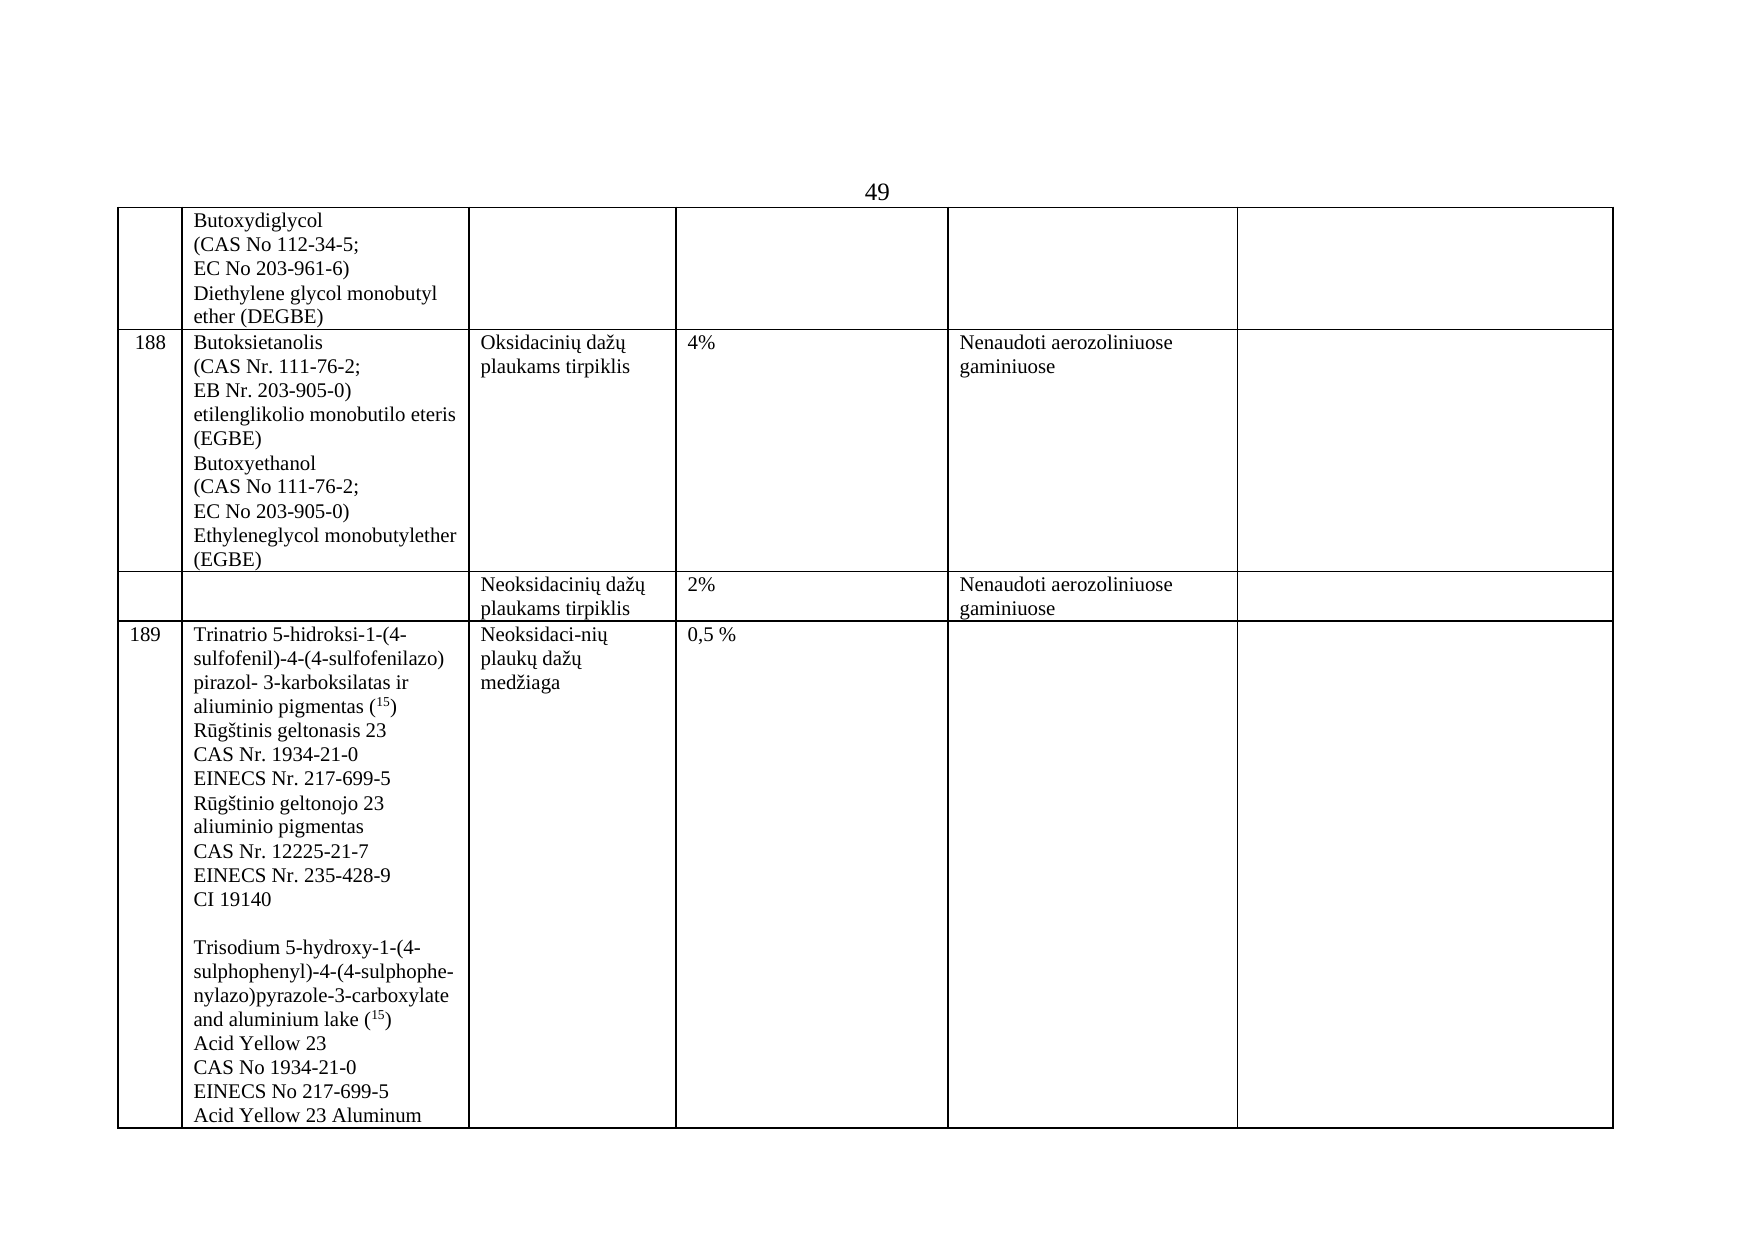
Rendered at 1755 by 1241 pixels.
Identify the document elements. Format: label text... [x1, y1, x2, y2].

table_cell [119, 208, 181, 328]
table_cell [1614, 571, 1754, 620]
table_cell Butoxydiglycol (CAS No 112-34-5; EC No 203-961-6) Diethylene glycol monobutyl ether (DEGBE) [183, 208, 468, 328]
table_cell [1614, 620, 1754, 1127]
table_cell 189 [119, 622, 181, 1127]
table_cell 4% [677, 330, 947, 571]
table_cell [1614, 329, 1754, 571]
table_cell [1238, 208, 1612, 328]
table_cell [470, 208, 675, 328]
table_cell Neoksidacinių dažų plaukams tirpiklis [470, 572, 675, 620]
table_cell 188 [119, 330, 181, 571]
table_cell [1238, 330, 1612, 571]
table_cell [1614, 207, 1754, 328]
table_cell [183, 572, 468, 620]
table_cell Nenaudoti aerozoliniuose gaminiuose [949, 572, 1237, 620]
table_cell Neoksidaci-nių plaukų dažų medžiaga [470, 622, 675, 1127]
table_cell Butoksietanolis (CAS Nr. 111-76-2; EB Nr. 203-905-0) etilenglikolio monobutilo eteris (EGBE) Butoxyethanol (CAS No 111-76-2; EC No 203-905-0) Ethyleneglycol monobutylether (EGBE) [183, 330, 468, 571]
table_cell [1238, 572, 1612, 620]
table_cell [677, 208, 947, 328]
table_cell [119, 572, 181, 620]
table_cell Nenaudoti aerozoliniuose gaminiuose [949, 330, 1237, 571]
table_cell Oksidacinių dažų plaukams tirpiklis [470, 330, 675, 571]
table_cell 2% [677, 572, 947, 620]
table_cell [949, 208, 1237, 328]
table_cell [1238, 622, 1612, 1127]
table_cell 0,5 % [677, 622, 947, 1127]
table_cell Trinatrio 5-hidroksi-1-(4-sulfofenil)-4-(4-sulfofenilazo) pirazol- 3-karboksilatas ir aliuminio pigmentas (15) Rūgštinis geltonasis 23 CAS Nr. 1934-21-0 EINECS Nr. 217-699-5 Rūgštinio geltonojo 23 aliuminio pigmentas CAS Nr. 12225-21-7 EINECS Nr. 235-428-9 CI 19140 Trisodium 5-hydroxy-1-(4- sulphophenyl)-4-(4-sulphophe-nylazo)pyrazole-3-carboxylate and aluminium lake (15) Acid Yellow 23 CAS No 1934-21-0 EINECS No 217-699-5 Acid Yellow 23 Aluminum [183, 622, 468, 1127]
table_cell [949, 622, 1237, 1127]
